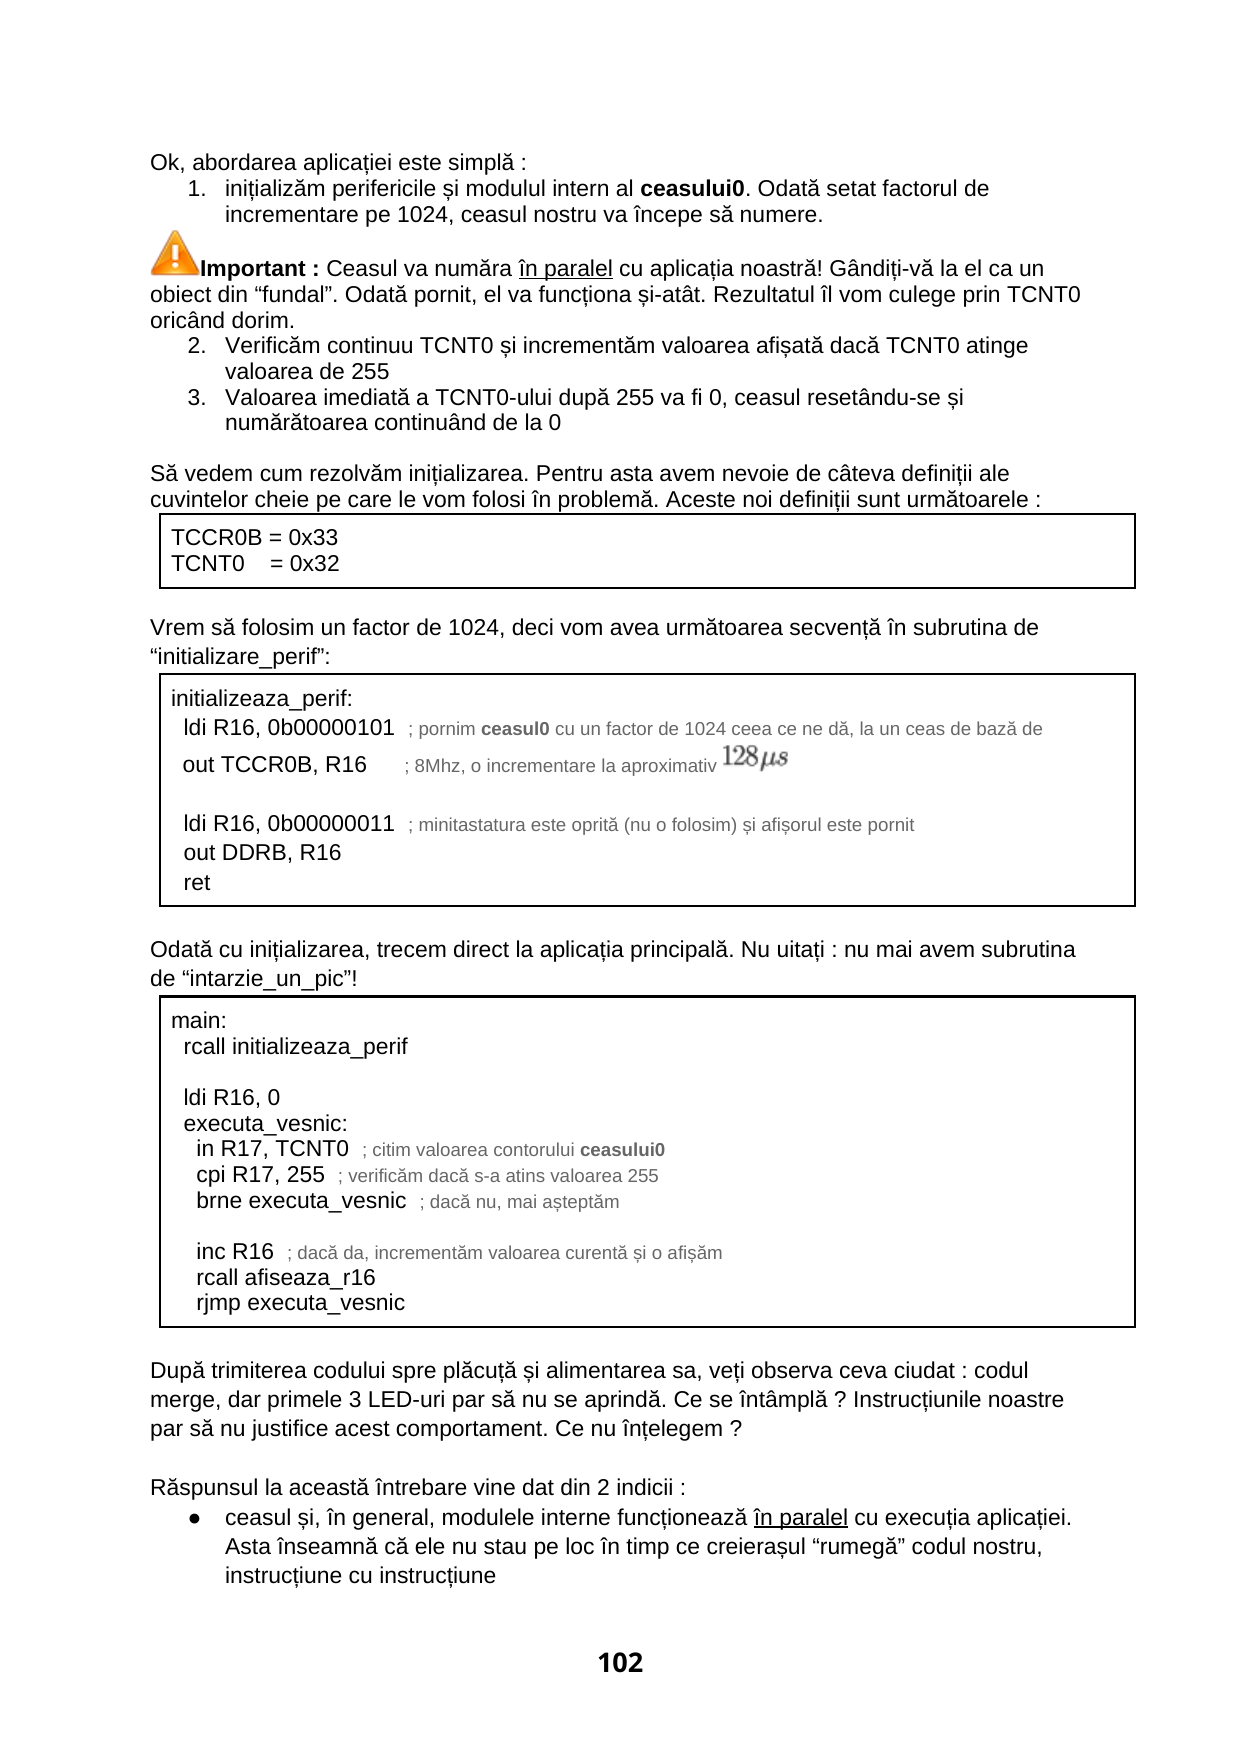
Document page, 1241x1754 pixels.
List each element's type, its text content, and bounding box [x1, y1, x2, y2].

text După trimiterea codului spre plăcuță și alimentarea sa, veți observa ceva ciudat : codul merge, dar primele 3 LED-uri par să nu se aprindă. Ce se întâmplă ? Instrucțiunile noastre par să nu justifice acest comportament. Ce nu înțelegem ? [150, 1357, 1090, 1442]
text Odată cu inițializarea, trecem direct la aplicația principală. Nu uitați : nu mai avem subrutina de “intarzie_un_pic”! [150, 937, 1090, 992]
table_header initializeaza_perif: ldi R16, 0b00000101 ; pornim ceasul0 cu un factor de 1024 ceea ce ne dă, la un ceas de bază de out TCCR0B, R16 ; 8Mhz, o incrementare la aproximativ ldi R16, 0b00000011 ; minitastatura este oprită (nu o folosim) și afișorul este pornit out DDRB, R16 ret [161, 675, 1134, 905]
list Verificăm continuu TCNT0 și incrementăm valoarea afișată dacă TCNT0 atinge valoarea de 255 [187, 333, 1090, 384]
text Răspunsul la această întrebare vine dat din 2 indicii : [150, 1475, 1090, 1500]
list Valoarea imediată a TCNT0-ului după 255 va fi 0, ceasul resetându-se și numărătoarea continuând de la 0 [187, 384, 1090, 436]
picture [150, 226, 200, 277]
picture [722, 744, 788, 773]
text Să vedem cum rezolvăm inițializarea. Pentru asta avem nevoie de câteva definiții ale cuvintelor cheie pe care le vom folosi în problemă. Aceste noi definiții sunt următoarele : [150, 461, 1090, 512]
text Ok, abordarea aplicației este simplă : [150, 150, 1090, 176]
table_header TCCR0B = 0x33 TCNT0 = 0x32 [161, 515, 1134, 587]
text Vrem să folosim un factor de 1024, deci vom avea următoarea secvență în subrutina de “initializare_perif”: [150, 614, 1090, 669]
list ceasul și, în general, modulele interne funcționează în paralel cu execuția aplicației. Asta înseamnă că ele nu stau pe loc în timp ce creierașul “rumegă” codul nostru, instrucțiune cu instrucțiune [187, 1504, 1090, 1588]
table_header main: rcall initializeaza_perif ldi R16, 0 executa_vesnic: in R17, TCNT0 ; citim valoarea contorului ceasului0 cpi R17, 255 ; verificăm dacă s-a atins valoarea 255 brne executa_vesnic ; dacă nu, mai așteptăm inc R16 ; dacă da, incrementăm valoarea curentă și o afișăm rcall afiseaza_r16 rjmp executa_vesnic [161, 998, 1134, 1326]
list inițializăm perifericile și modulul intern al ceasului0. Odată setat factorul de incrementare pe 1024, ceasul nostru va începe să numere. [187, 176, 1090, 227]
text Important : Ceasul va număra în paralel cu aplicația noastră! Gândiți-vă la el ca un obiect din “fundal”. Odată pornit, el va funcționa și-atât. Rezultatul îl vom culege prin TCNT0 oricând dorim. [150, 253, 1090, 333]
